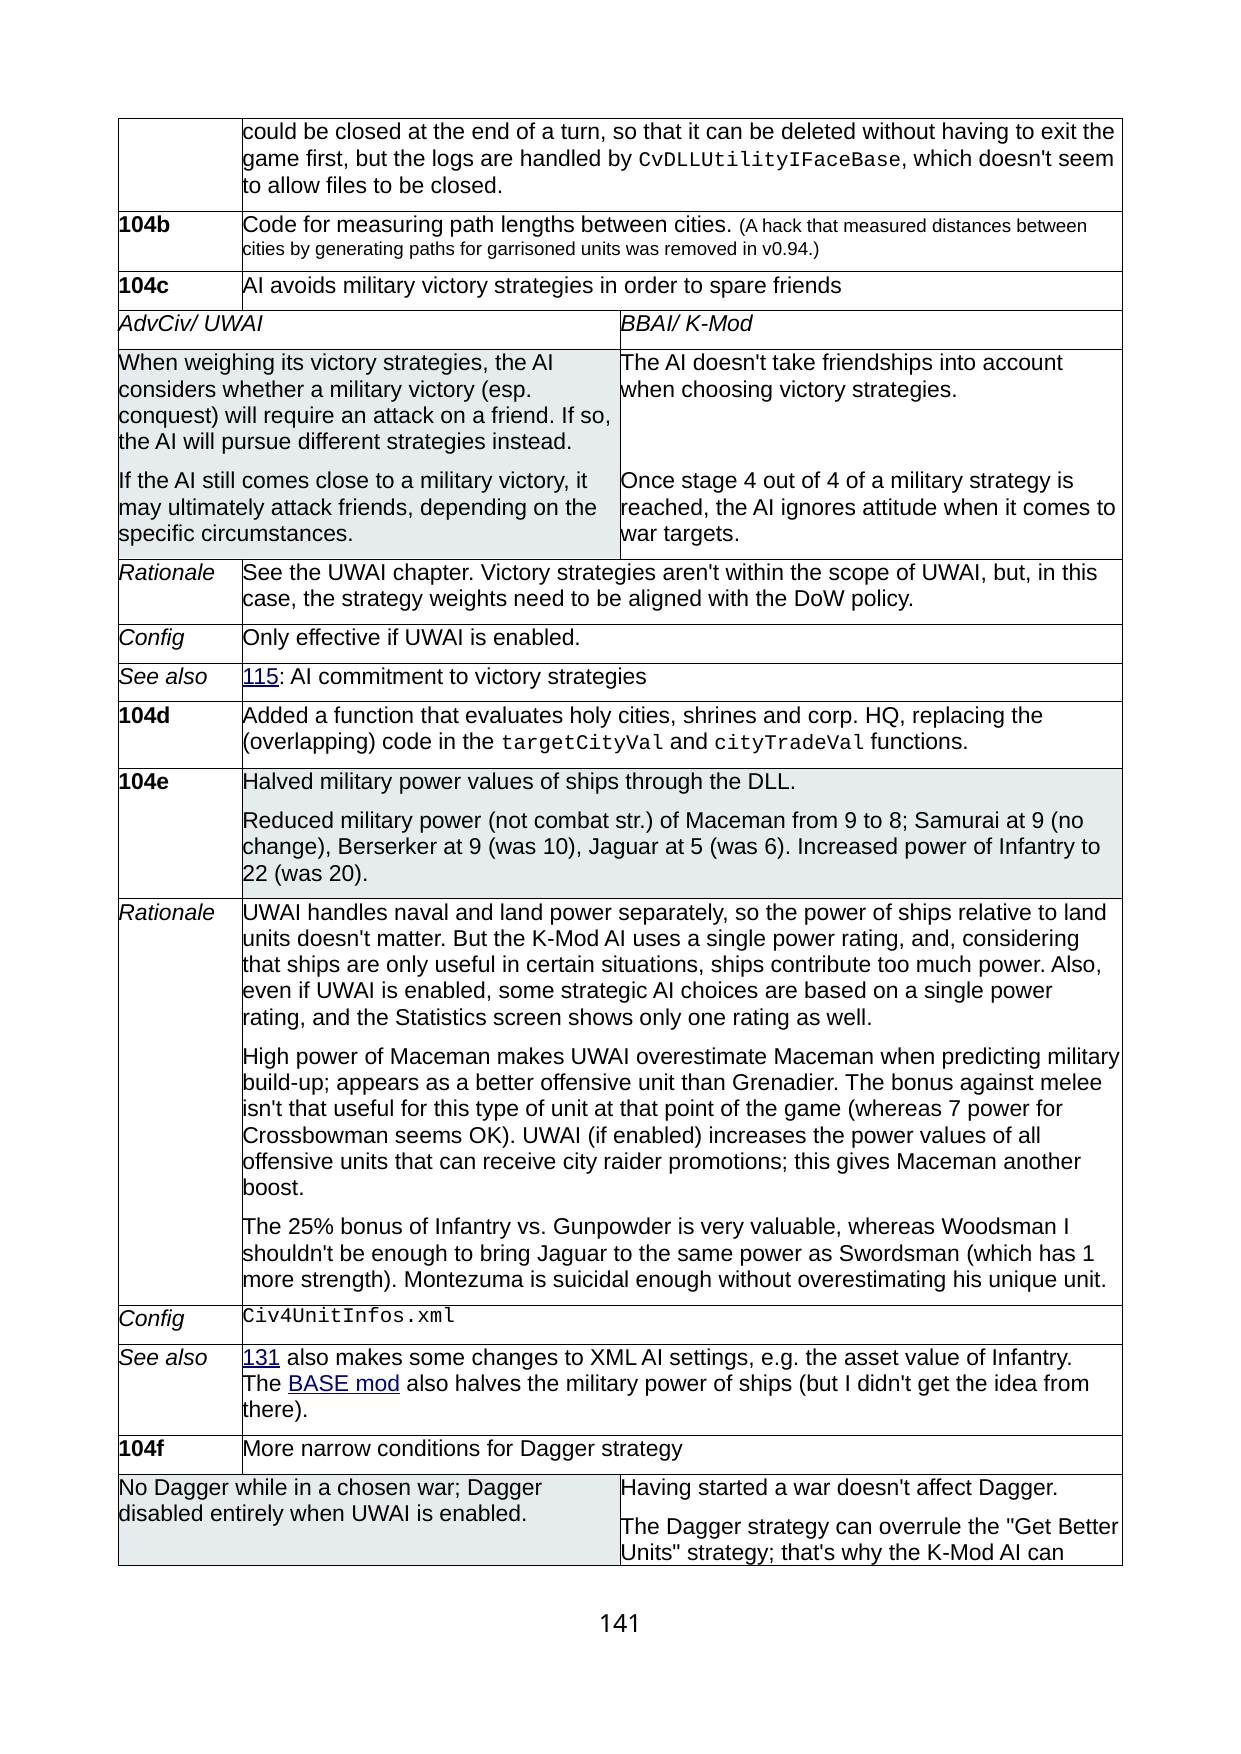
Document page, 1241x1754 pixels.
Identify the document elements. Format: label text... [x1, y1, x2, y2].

table_cell The AI doesn't take friendships into account when choosing victory strategies. Once stage 4 out of 4 of a military strategy is reached, the AI ignores attitude when it comes to war targets. [621, 350, 1122, 558]
table_cell 131 also makes some changes to XML AI settings, e.g. the asset value of Infantry. The BASE mod also halves the military power of ships (but I didn't get the idea from there). [243, 1345, 1122, 1435]
table_cell AdvCiv/ UWAI [119, 311, 620, 349]
table_cell UWAI handles naval and land power separately, so the power of ships relative to land units doesn't matter. But the K-Mod AI uses a single power rating, and, considering that ships are only useful in certain situations, ships contribute too much power. Also, even if UWAI is enabled, some strategic AI choices are based on a single power rating, and the Statistics screen shows only one rating as well. High power of Maceman makes UWAI overestimate Maceman when predicting military build-up; appears as a better offensive unit than Grenadier. The bonus against melee isn't that useful for this type of unit at that point of the game (whereas 7 power for Crossbowman seems OK). UWAI (if enabled) increases the power values of all offensive units that can receive city raider promotions; this gives Maceman another boost. The 25% bonus of Infantry vs. Gunpowder is very valuable, whereas Woodsman I shouldn't be enough to bring Jaguar to the same power as Swordsman (which has 1 more strength). Montezuma is suicidal enough without overestimating his unique unit. [243, 899, 1122, 1304]
table_cell Halved military power values of ships through the DLL. Reduced military power (not combat str.) of Maceman from 9 to 8; Samurai at 9 (no change), Berserker at 9 (was 10), Jaguar at 5 (was 6). Increased power of Infantry to 22 (was 20). [243, 769, 1122, 898]
table_cell Code for measuring path lengths between cities. (A hack that measured distances between cities by generating paths for garrisoned units was removed in v0.94.) [243, 212, 1122, 271]
table_cell AI avoids military victory strategies in order to spare friends [243, 272, 1122, 310]
table_cell Having started a war doesn't affect Dagger. The Dagger strategy can overrule the "Get Better Units" strategy; that's why the K-Mod AI can [621, 1475, 1122, 1565]
table_cell 104f [119, 1436, 242, 1474]
table_cell Civ4UnitInfos.xml [243, 1306, 1122, 1343]
table_cell could be closed at the end of a turn, so that it can be deleted without having to exit the game first, but the logs are handled by CvDLLUtilityIFaceBase, which doesn't seem to allow files to be closed. [243, 119, 1122, 211]
table_cell Config [119, 1306, 242, 1343]
table_cell When weighing its victory strategies, the AI considers whether a military victory (esp. conquest) will require an attack on a friend. If so, the AI will pursue different strategies instead. If the AI still comes close to a military victory, it may ultimately attack friends, depending on the specific circumstances. [119, 350, 620, 558]
table_cell 104c [119, 272, 242, 310]
table_cell See the UWAI chapter. Victory strategies aren't within the scope of UWAI, but, in this case, the strategy weights need to be aligned with the DoW policy. [243, 560, 1122, 624]
table_cell See also [119, 1345, 242, 1435]
table_cell 115: AI commitment to victory strategies [243, 664, 1122, 701]
table_cell Rationale [119, 560, 242, 624]
table_cell See also [119, 664, 242, 701]
table_cell More narrow conditions for Dagger strategy [243, 1436, 1122, 1474]
table_cell BBAI/ K-Mod [621, 311, 1122, 349]
table_cell Added a function that evaluates holy cities, shrines and corp. HQ, replacing the (overlapping) code in the targetCityVal and cityTradeVal functions. [243, 702, 1122, 768]
table_cell No Dagger while in a chosen war; Dagger disabled entirely when UWAI is enabled. [119, 1475, 620, 1565]
table_cell Only effective if UWAI is enabled. [243, 625, 1122, 663]
table_cell 104e [119, 769, 242, 898]
table_cell Rationale [119, 899, 242, 1304]
table_cell 104b [119, 212, 242, 271]
table_cell [119, 119, 242, 211]
table_cell Config [119, 625, 242, 663]
table_cell 104d [119, 702, 242, 768]
